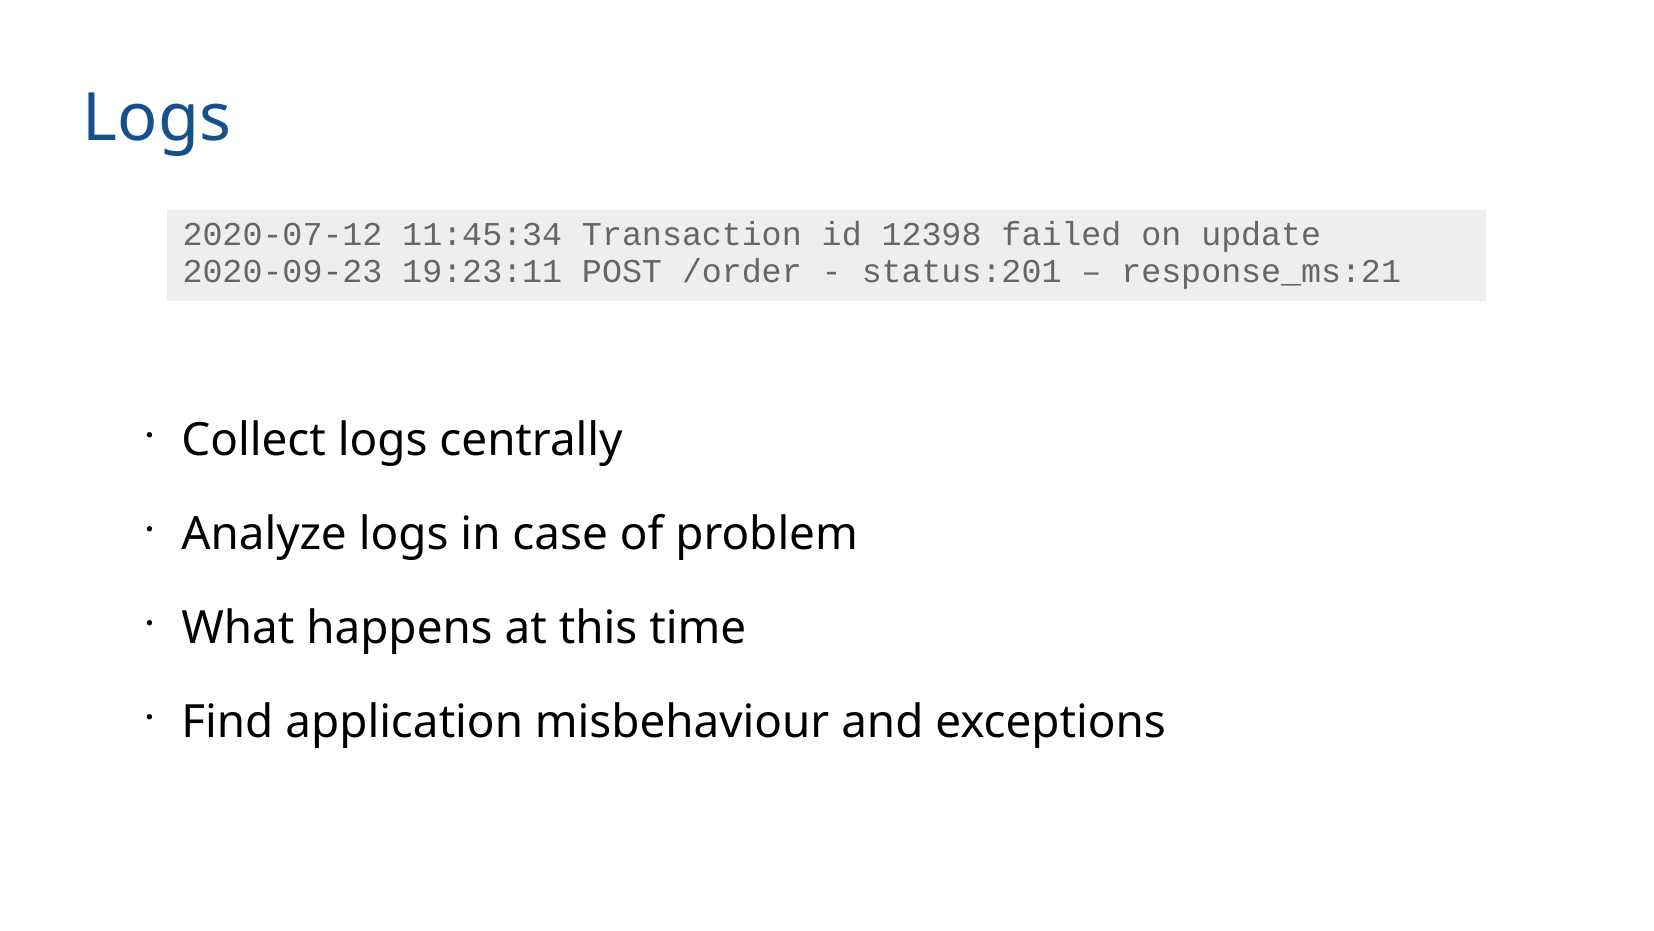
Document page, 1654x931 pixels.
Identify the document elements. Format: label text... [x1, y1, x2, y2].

text_box Collect logs centrally Analyze logs in case of problem What happens at this time Find application misbehaviour and exceptions [131, 368, 1527, 864]
title Logs [82, 36, 1571, 193]
text_box 2020-07-12 11:45:34 Transaction id 12398 failed on update 2020-09-23 19:23:11 POST /order - status:201 – response_ms:21 [167, 210, 1486, 301]
